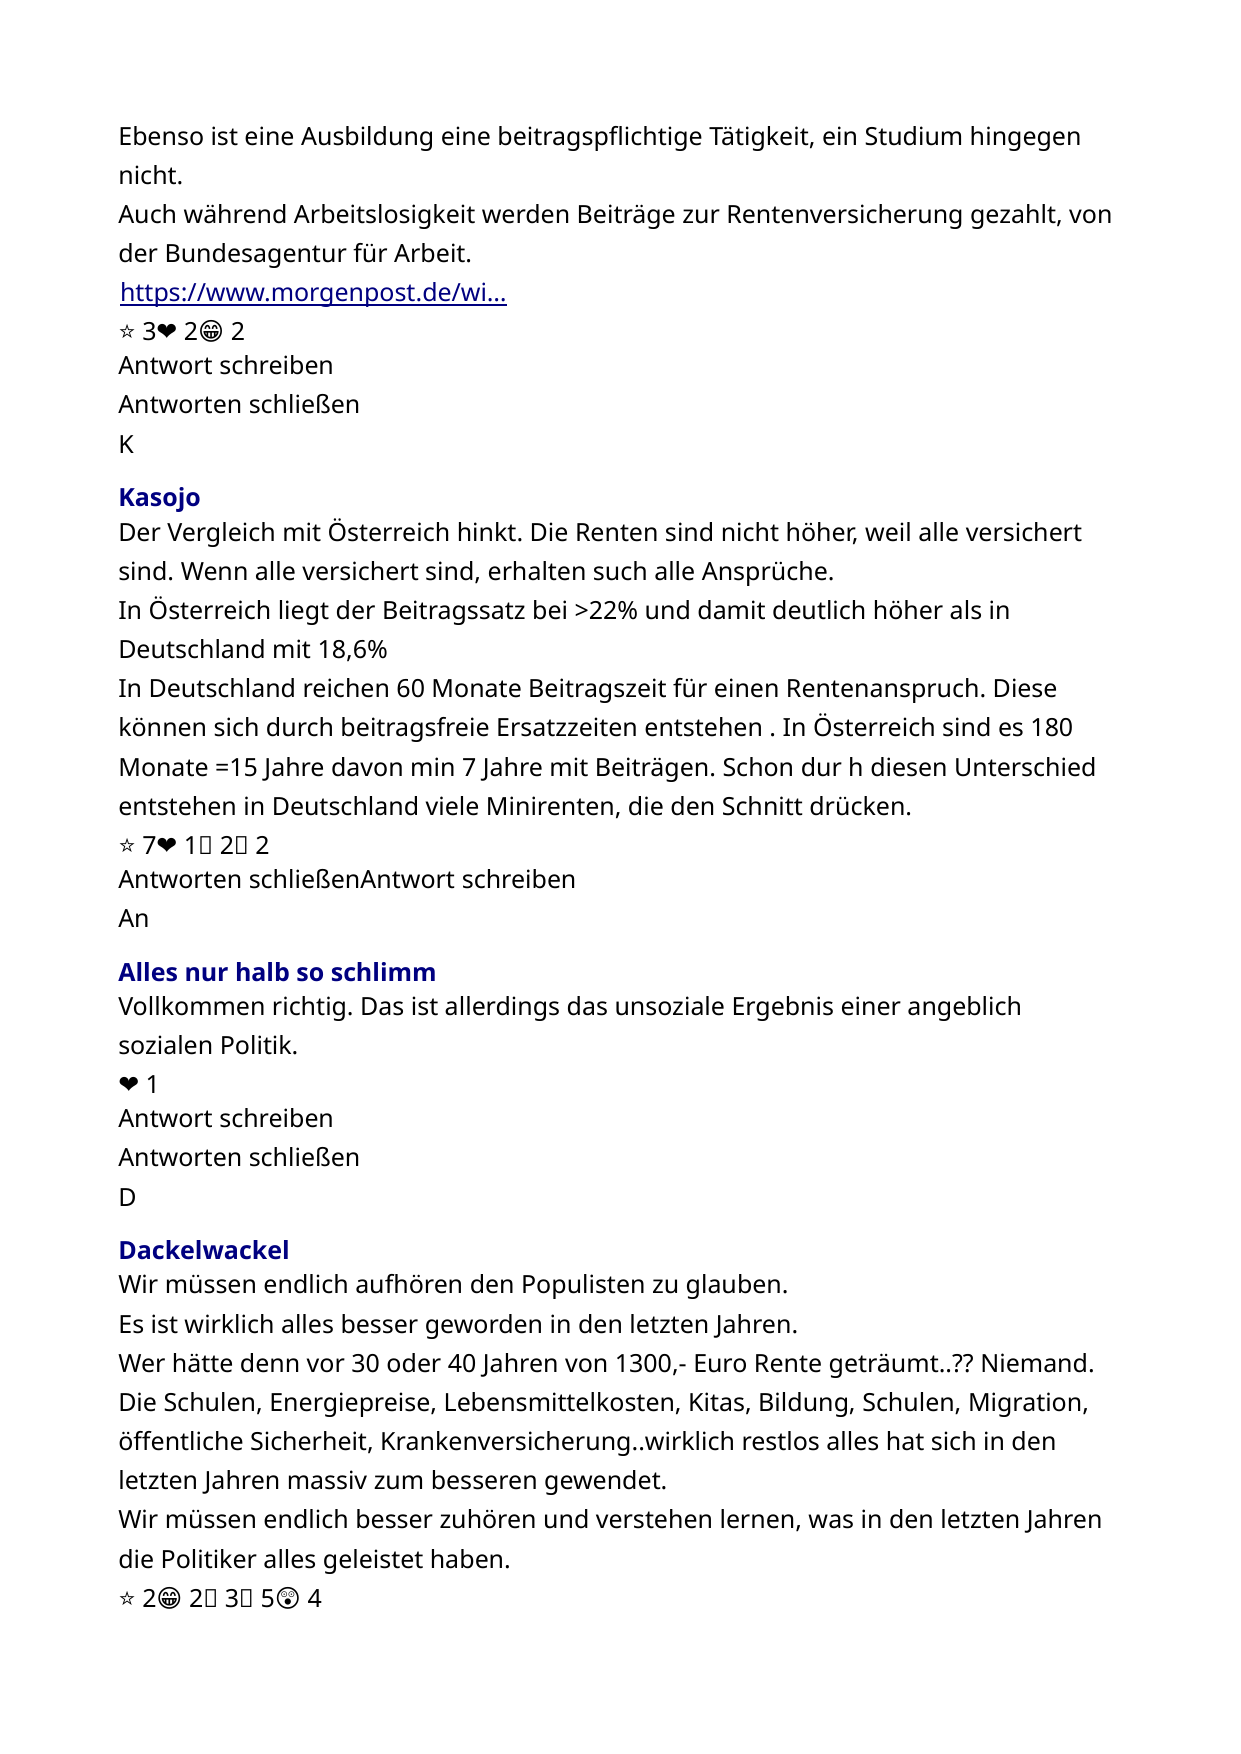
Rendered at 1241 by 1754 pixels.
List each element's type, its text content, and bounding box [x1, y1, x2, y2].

text ⭐️ 7❤️ 1🙁 2🤨 2 [118, 827, 1122, 862]
text K [118, 426, 1122, 460]
text Die Schulen, Energiepreise, Lebensmittelkosten, Kitas, Bildung, Schulen, Migration, öffentliche Sicherheit, Krankenversicherung..wirklich restlos alles hat sich in den letzten Jahren massiv zum besseren gewendet. [118, 1384, 1122, 1497]
text Es ist wirklich alles besser geworden in den letzten Jahren. [118, 1306, 1122, 1340]
text An [118, 901, 1122, 935]
text Antwort schreiben [118, 348, 1122, 382]
text Antworten schließen [118, 1140, 1122, 1174]
text Ebenso ist eine Ausbildung eine beitragspflichtige Tätigkeit, ein Studium hingegen nicht. [118, 118, 1122, 191]
subtitle Dackelwackel [118, 1233, 1122, 1267]
subtitle Kasojo [118, 480, 1122, 514]
text Antworten schließen [118, 387, 1122, 421]
text ⭐️ 2😁 2🙁 3🤨 5😲 4 [118, 1580, 1122, 1614]
text In Deutschland reichen 60 Monate Beitragszeit für einen Rentenanspruch. Diese können sich durch beitragsfreie Ersatzzeiten entstehen . In Österreich sind es 180 Monate =15 Jahre davon min 7 Jahre mit Beiträgen. Schon dur h diesen Unterschied entstehen in Deutschland viele Minirenten, die den Schnitt drücken. [118, 671, 1122, 822]
subtitle Alles nur halb so schlimm [118, 954, 1122, 988]
text Vollkommen richtig. Das ist allerdings das unsoziale Ergebnis einer angeblich sozialen Politik. [118, 988, 1122, 1062]
text Der Vergleich mit Österreich hinkt. Die Renten sind nicht höher, weil alle versichert sind. Wenn alle versichert sind, erhalten such alle Ansprüche. [118, 514, 1122, 587]
text ⭐️ 3❤️ 2😁 2 [118, 314, 1122, 348]
text Wer hätte denn vor 30 oder 40 Jahren von 1300,- Euro Rente geträumt..?? Niemand. [118, 1345, 1122, 1379]
text https://www.morgenpost.de/wi… [118, 275, 1122, 309]
text D [118, 1179, 1122, 1213]
text Wir müssen endlich aufhören den Populisten zu glauben. [118, 1267, 1122, 1301]
text ❤️ 1 [118, 1067, 1122, 1101]
text Antworten schließenAntwort schreiben [118, 862, 1122, 896]
text Antwort schreiben [118, 1101, 1122, 1135]
text In Österreich liegt der Beitragssatz bei >22% und damit deutlich höher als in Deutschland mit 18,6% [118, 592, 1122, 666]
text Auch während Arbeitslosigkeit werden Beiträge zur Rentenversicherung gezahlt, von der Bundesagentur für Arbeit. [118, 196, 1122, 270]
text Wir müssen endlich besser zuhören und verstehen lernen, was in den letzten Jahren die Politiker alles geleistet haben. [118, 1502, 1122, 1575]
